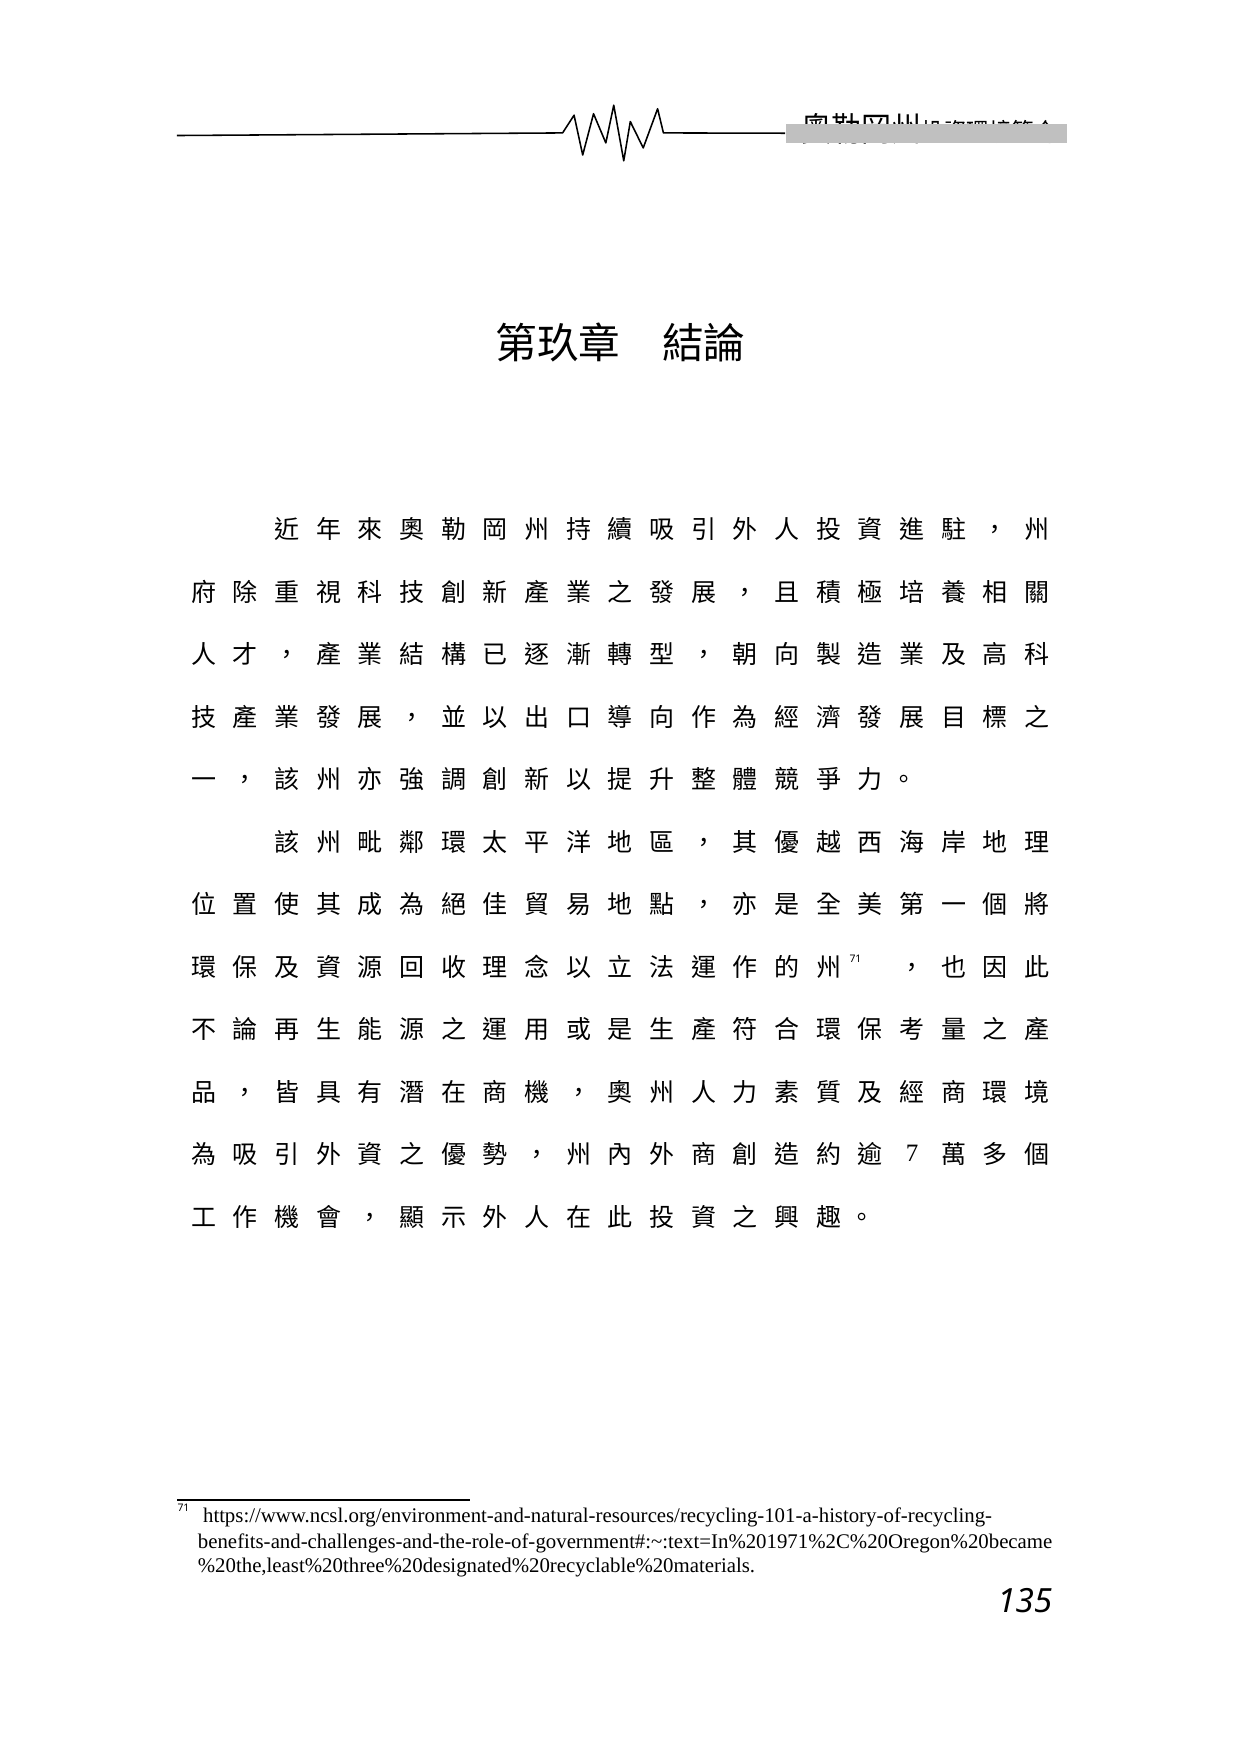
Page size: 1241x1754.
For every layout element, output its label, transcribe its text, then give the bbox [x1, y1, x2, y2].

text 該州毗鄰環太平洋地區，其優越西海岸地理位置使其成為絕佳貿易地點，亦是全美第一個將環保及資源回收理念以立法運作的州，也因此不論再生能源之運用或是生產符合環保考量之產品，皆具有潛在商機，奧州人力素質及經商環境為吸引外資之優勢，州內外商創造約逾7萬多個工作機會，顯示外人在此投資之興趣。 [183, 799, 1058, 1236]
text 第玖章 結論 [183, 299, 1058, 361]
text https://www.ncsl.org/environment-and-natural-resources/recycling-101-a-history-of-recycling-benefits-and-challenges-and-the-role-of-government#:~:text=In%201971%2C%20Oregon%20became%20the,least%20three%20designated%20recyclable%20materials. [177, 1500, 1063, 1577]
text 近年來奧勒岡州持續吸引外人投資進駐，州府除重視科技創新產業之發展，且積極培養相關人才，產業結構已逐漸轉型，朝向製造業及高科技產業發展，並以出口導向作為經濟發展目標之一，該州亦強調創新以提升整體競爭力。 [183, 486, 1058, 799]
